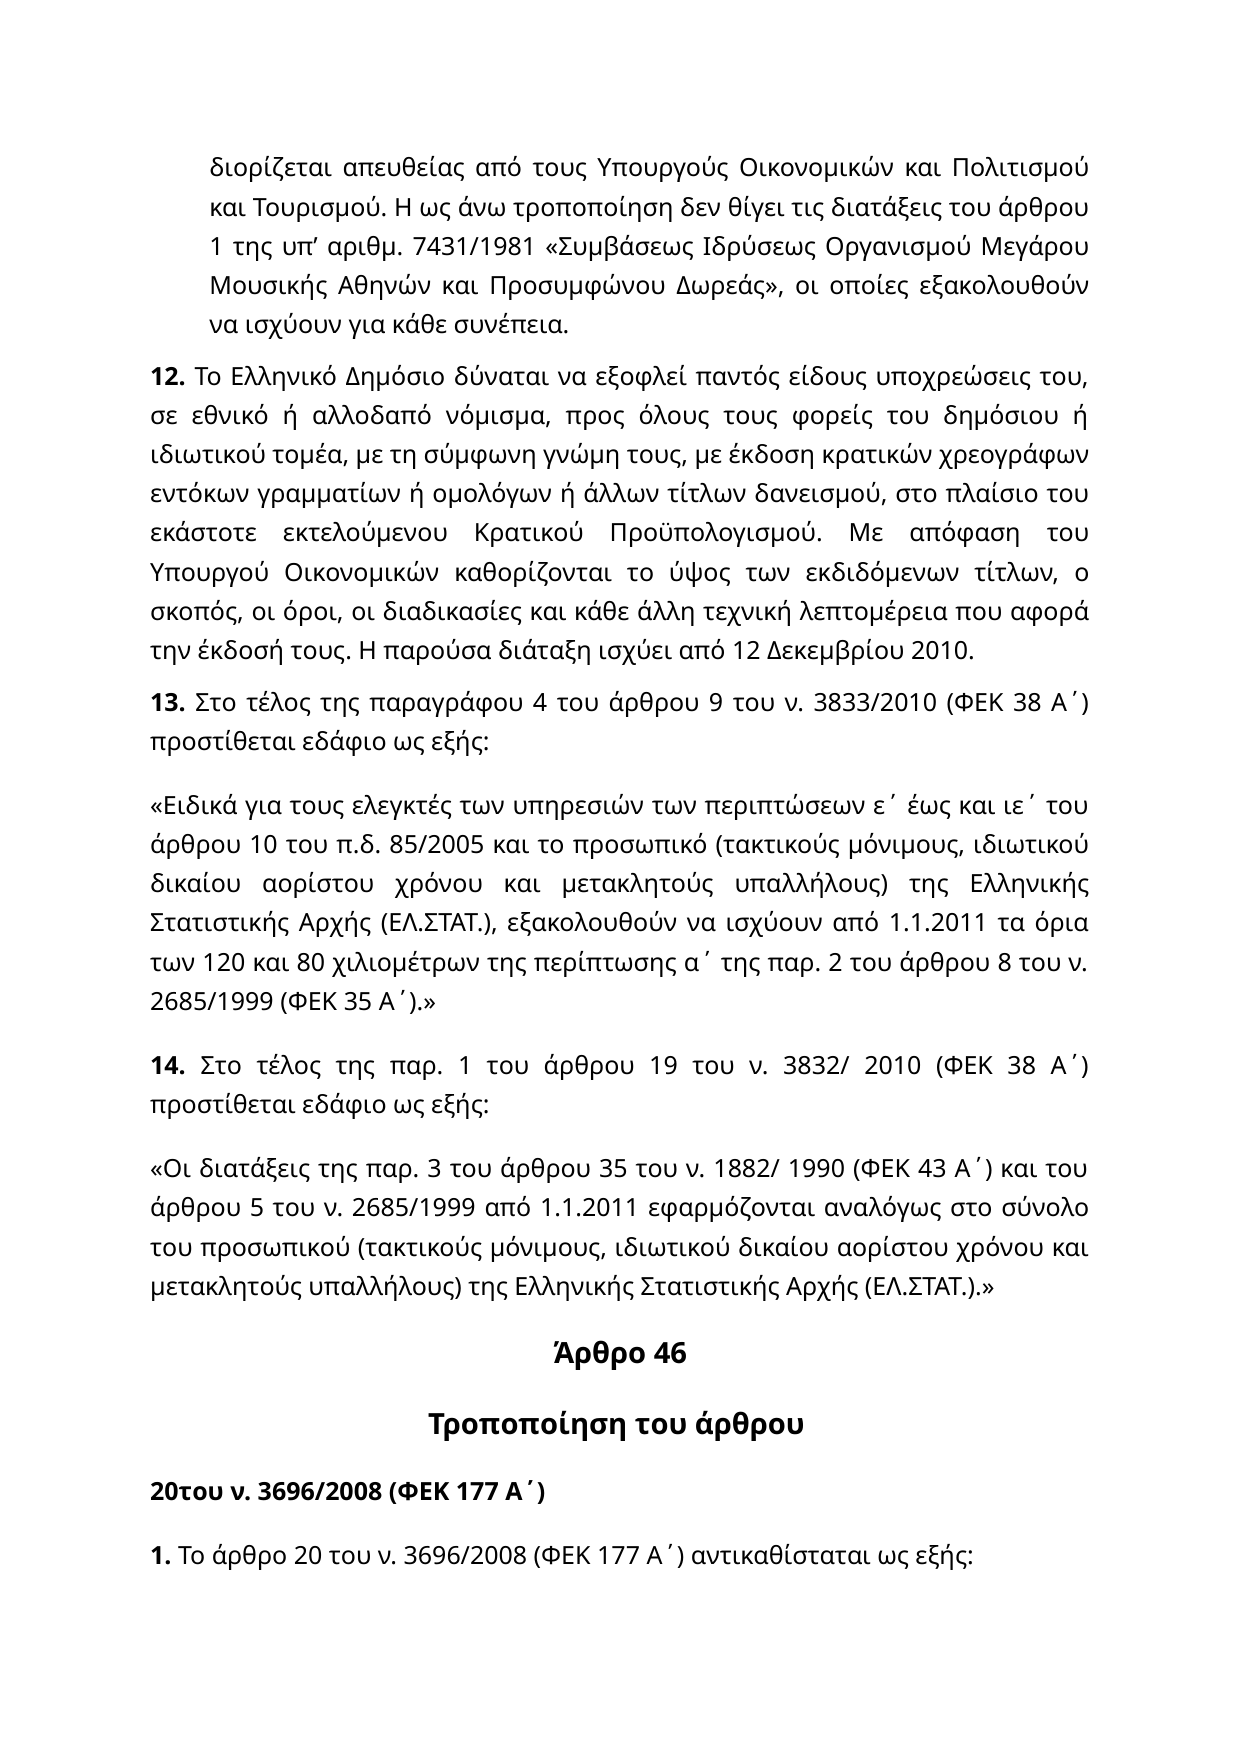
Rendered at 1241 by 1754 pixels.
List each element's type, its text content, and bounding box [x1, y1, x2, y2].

text «Οι διατάξεις της παρ. 3 του άρθρου 35 του ν. 1882/ 1990 (ΦΕΚ 43 Α΄) και του άρθρου 5 του ν. 2685/1999 από 1.1.2011 εφαρμόζονται αναλόγως στο σύνολο του προσωπικού (τακτικούς μόνιμους, ιδιωτικού δικαίου αορίστου χρόνου και μετακλητούς υπαλλήλους) της Ελληνικής Στατιστικής Αρχής (ΕΛ.ΣΤΑΤ.).» [150, 1151, 1090, 1302]
text 1. Το άρθρο 20 του ν. 3696/2008 (ΦΕΚ 177 Α΄) αντικαθίσταται ως εξής: [150, 1538, 1090, 1572]
list διορίζεται απευθείας από τους Υπουργούς Οικονομικών και Πολιτισμού και Τουρισμού. Η ως άνω τροποποίηση δεν θίγει τις διατάξεις του άρθρου 1 της υπ’ αριθμ. 7431/1981 «Συμβάσεως Ιδρύσεως Οργανισμού Μεγάρου Μουσικής Αθηνών και Προσυμφώνου Δωρεάς», οι οποίες εξακολουθούν να ισχύουν για κάθε συνέπεια. [150, 150, 1090, 341]
text 12. Το Ελληνικό Δημόσιο δύναται να εξοφλεί παντός είδους υποχρεώσεις του, σε εθνικό ή αλλοδαπό νόμισμα, προς όλους τους φορείς του δημόσιου ή ιδιωτικού τομέα, με τη σύμφωνη γνώμη τους, με έκδοση κρατικών χρεογράφων εντόκων γραμματίων ή ομολόγων ή άλλων τίτλων δανεισμού, στο πλαίσιο του εκάστοτε εκτελούμενου Κρατικού Προϋπολογισμού. Με απόφαση του Υπουργού Οικονομικών καθορίζονται το ύψος των εκδιδόμενων τίτλων, ο σκοπός, οι όροι, οι διαδικασίες και κάθε άλλη τεχνική λεπτομέρεια που αφορά την έκδοσή τους. Η παρούσα διάταξη ισχύει από 12 Δεκεμβρίου 2010. [150, 358, 1090, 667]
subtitle Τροποποίηση του άρθρου [150, 1403, 1090, 1443]
text 14. Στο τέλος της παρ. 1 του άρθρου 19 του ν. 3832/ 2010 (ΦΕΚ 38 Α΄) προστίθεται εδάφιο ως εξής: [150, 1047, 1090, 1121]
text 20του ν. 3696/2008 (ΦΕΚ 177 Α΄) [150, 1474, 1090, 1508]
text 13. Στο τέλος της παραγράφου 4 του άρθρου 9 του ν. 3833/2010 (ΦΕΚ 38 Α΄) προστίθεται εδάφιο ως εξής: [150, 684, 1090, 757]
text «Ειδικά για τους ελεγκτές των υπηρεσιών των περιπτώσεων ε΄ έως και ιε΄ του άρθρου 10 του π.δ. 85/2005 και το προσωπικό (τακτικούς μόνιμους, ιδιωτικού δικαίου αορίστου χρόνου και μετακλητούς υπαλλήλους) της Ελληνικής Στατιστικής Αρχής (ΕΛ.ΣΤΑΤ.), εξακολουθούν να ισχύουν από 1.1.2011 τα όρια των 120 και 80 χιλιομέτρων της περίπτωσης α΄ της παρ. 2 του άρθρου 8 του ν. 2685/1999 (ΦΕΚ 35 Α΄).» [150, 787, 1090, 1017]
subtitle Άρθρο 46 [150, 1332, 1090, 1372]
